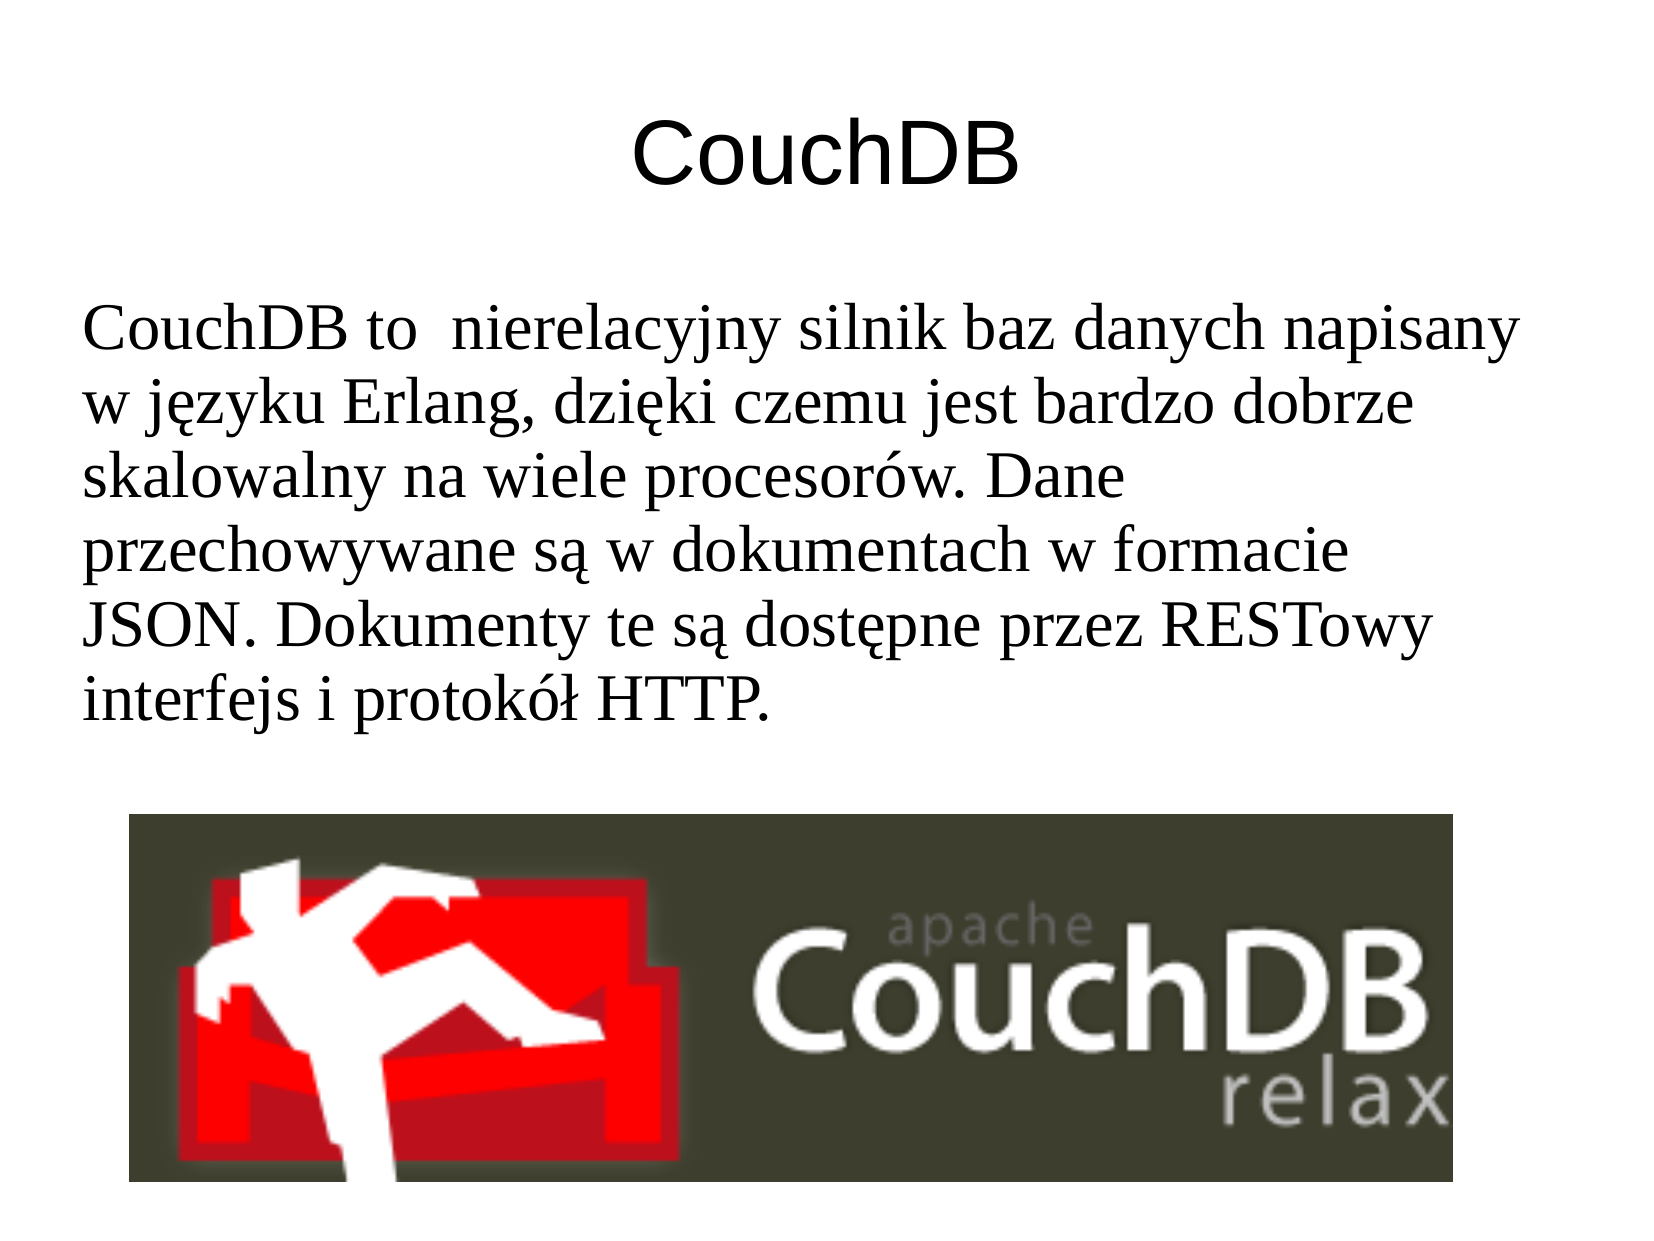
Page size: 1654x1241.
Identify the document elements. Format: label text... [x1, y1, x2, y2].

picture [129, 814, 1453, 1182]
title CouchDB [82, 49, 1571, 257]
list CouchDB to nierelacyjny silnik baz danych napisany w języku Erlang, dzięki czemu jest bardzo dobrze skalowalny na wiele procesorów. Dane przechowywane są w dokumentach w formacie JSON. Dokumenty te są dostępne przez RESTowy interfejs i protokół HTTP. [82, 290, 1538, 1010]
